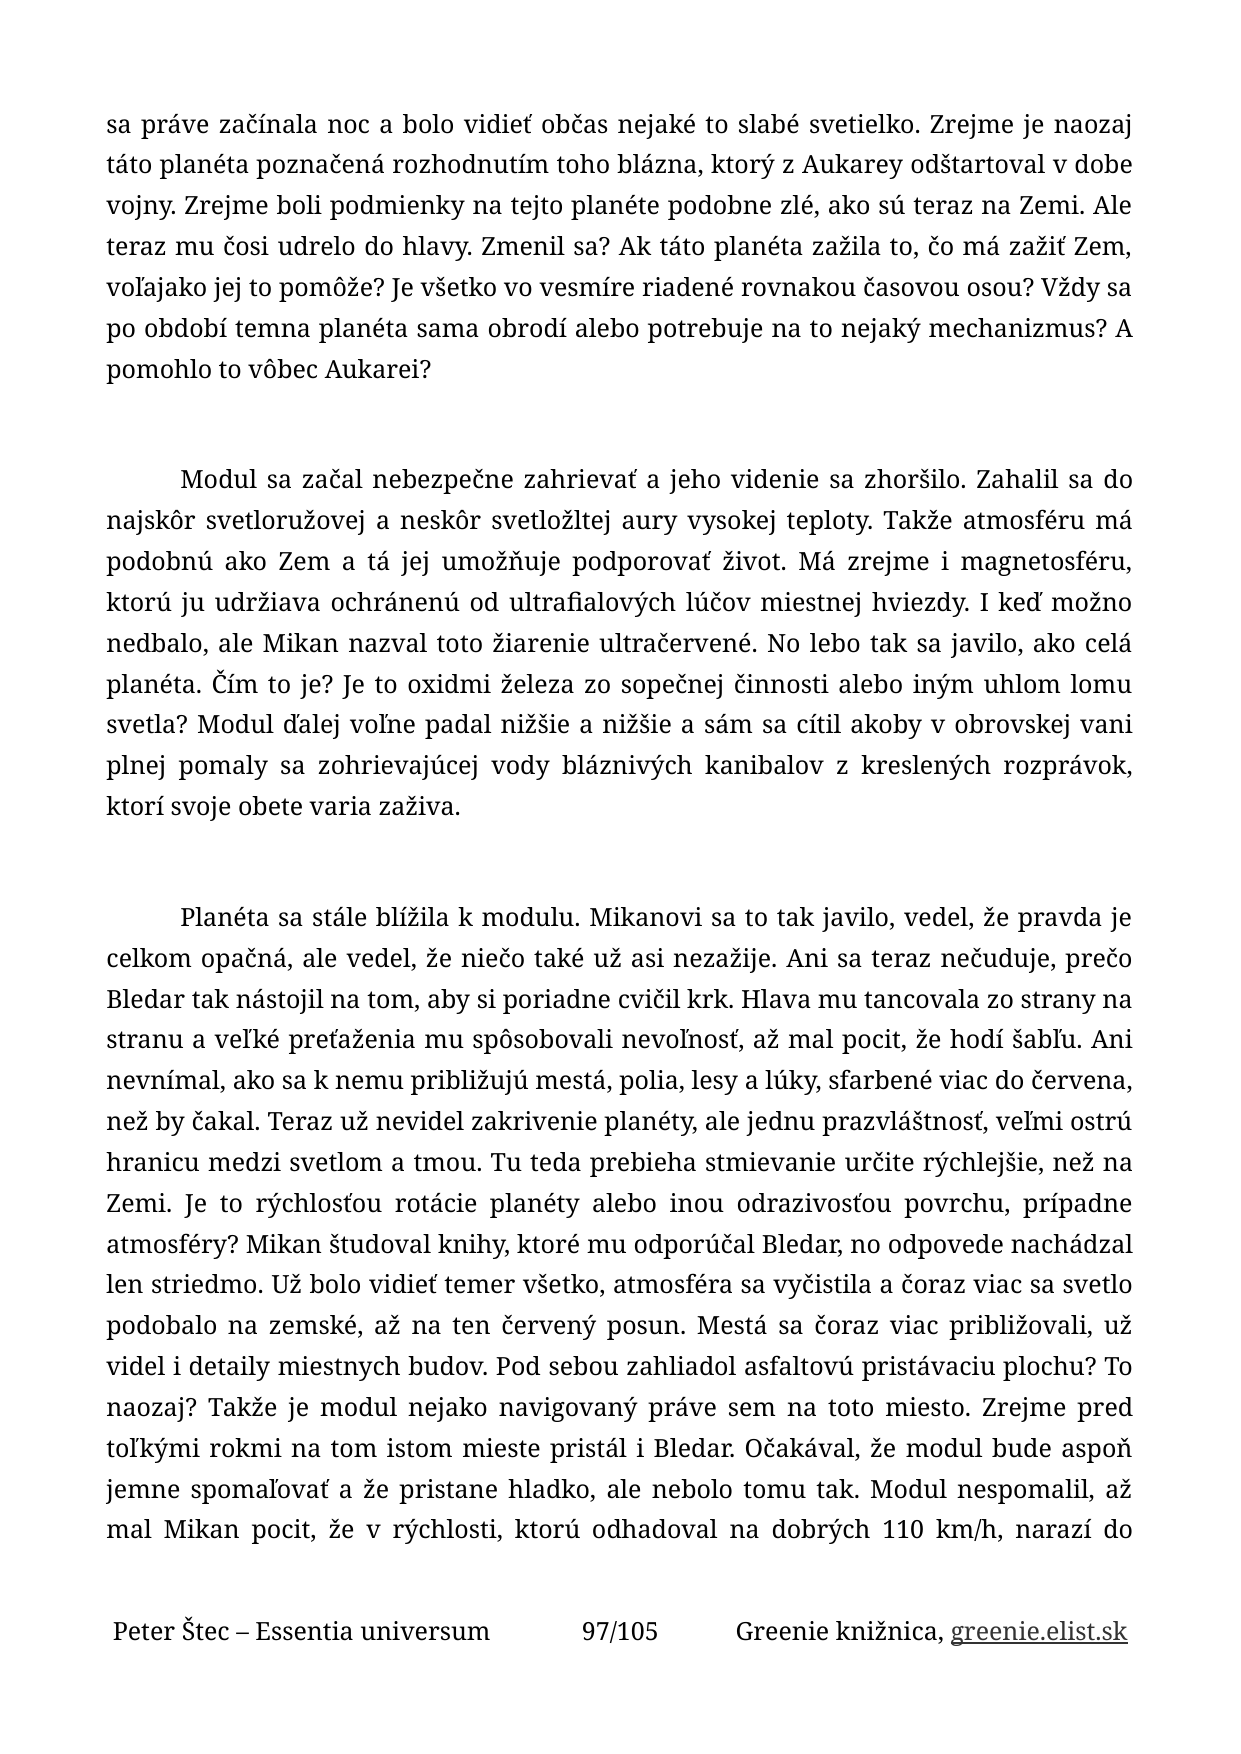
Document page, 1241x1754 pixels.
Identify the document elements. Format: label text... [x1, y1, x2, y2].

text sa práve začínala noc a bolo vidieť občas nejaké to slabé svetielko. Zrejme je naozaj táto planéta poznačená rozhodnutím toho blázna, ktorý z Aukarey odštartoval v dobe vojny. Zrejme boli podmienky na tejto planéte podobne zlé, ako sú teraz na Zemi. Ale teraz mu čosi udrelo do hlavy. Zmenil sa? Ak táto planéta zažila to, čo má zažiť Zem, voľajako jej to pomôže? Je všetko vo vesmíre riadené rovnakou časovou osou? Vždy sa po období temna planéta sama obrodí alebo potrebuje na to nejaký mechanizmus? A pomohlo to vôbec Aukarei? [106, 106, 1134, 385]
text Modul sa začal nebezpečne zahrievať a jeho videnie sa zhoršilo. Zahalil sa do najskôr svetloružovej a neskôr svetložltej aury vysokej teploty. Takže atmosféru má podobnú ako Zem a tá jej umožňuje podporovať život. Má zrejme i magnetosféru, ktorú ju udržiava ochránenú od ultrafialových lúčov miestnej hviezdy. I keď možno nedbalo, ale Mikan nazval toto žiarenie ultračervené. No lebo tak sa javilo, ako celá planéta. Čím to je? Je to oxidmi železa zo sopečnej činnosti alebo iným uhlom lomu svetla? Modul ďalej voľne padal nižšie a nižšie a sám sa cítil akoby v obrovskej vani plnej pomaly sa zohrievajúcej vody bláznivých kanibalov z kreslených rozprávok, ktorí svoje obete varia zaživa. [106, 462, 1134, 823]
text Planéta sa stále blížila k modulu. Mikanovi sa to tak javilo, vedel, že pravda je celkom opačná, ale vedel, že niečo také už asi nezažije. Ani sa teraz nečuduje, prečo Bledar tak nástojil na tom, aby si poriadne cvičil krk. Hlava mu tancovala zo strany na stranu a veľké preťaženia mu spôsobovali nevoľnosť, až mal pocit, že hodí šabľu. Ani nevnímal, ako sa k nemu približujú mestá, polia, lesy a lúky, sfarbené viac do červena, než by čakal. Teraz už nevidel zakrivenie planéty, ale jednu prazvláštnosť, veľmi ostrú hranicu medzi svetlom a tmou. Tu teda prebieha stmievanie určite rýchlejšie, než na Zemi. Je to rýchlosťou rotácie planéty alebo inou odrazivosťou povrchu, prípadne atmosféry? Mikan študoval knihy, ktoré mu odporúčal Bledar, no odpovede nachádzal len striedmo. Už bolo vidieť temer všetko, atmosféra sa vyčistila a čoraz viac sa svetlo podobalo na zemské, až na ten červený posun. Mestá sa čoraz viac približovali, už videl i detaily miestnych budov. Pod sebou zahliadol asfaltovú pristávaciu plochu? To naozaj? Takže je modul nejako navigovaný práve sem na toto miesto. Zrejme pred toľkými rokmi na tom istom mieste pristál i Bledar. Očakával, že modul bude aspoň jemne spomaľovať a že pristane hladko, ale nebolo tomu tak. Modul nespomalil, až mal Mikan pocit, že v rýchlosti, ktorú odhadoval na dobrých 110 km/h, narazí do [106, 899, 1134, 1546]
